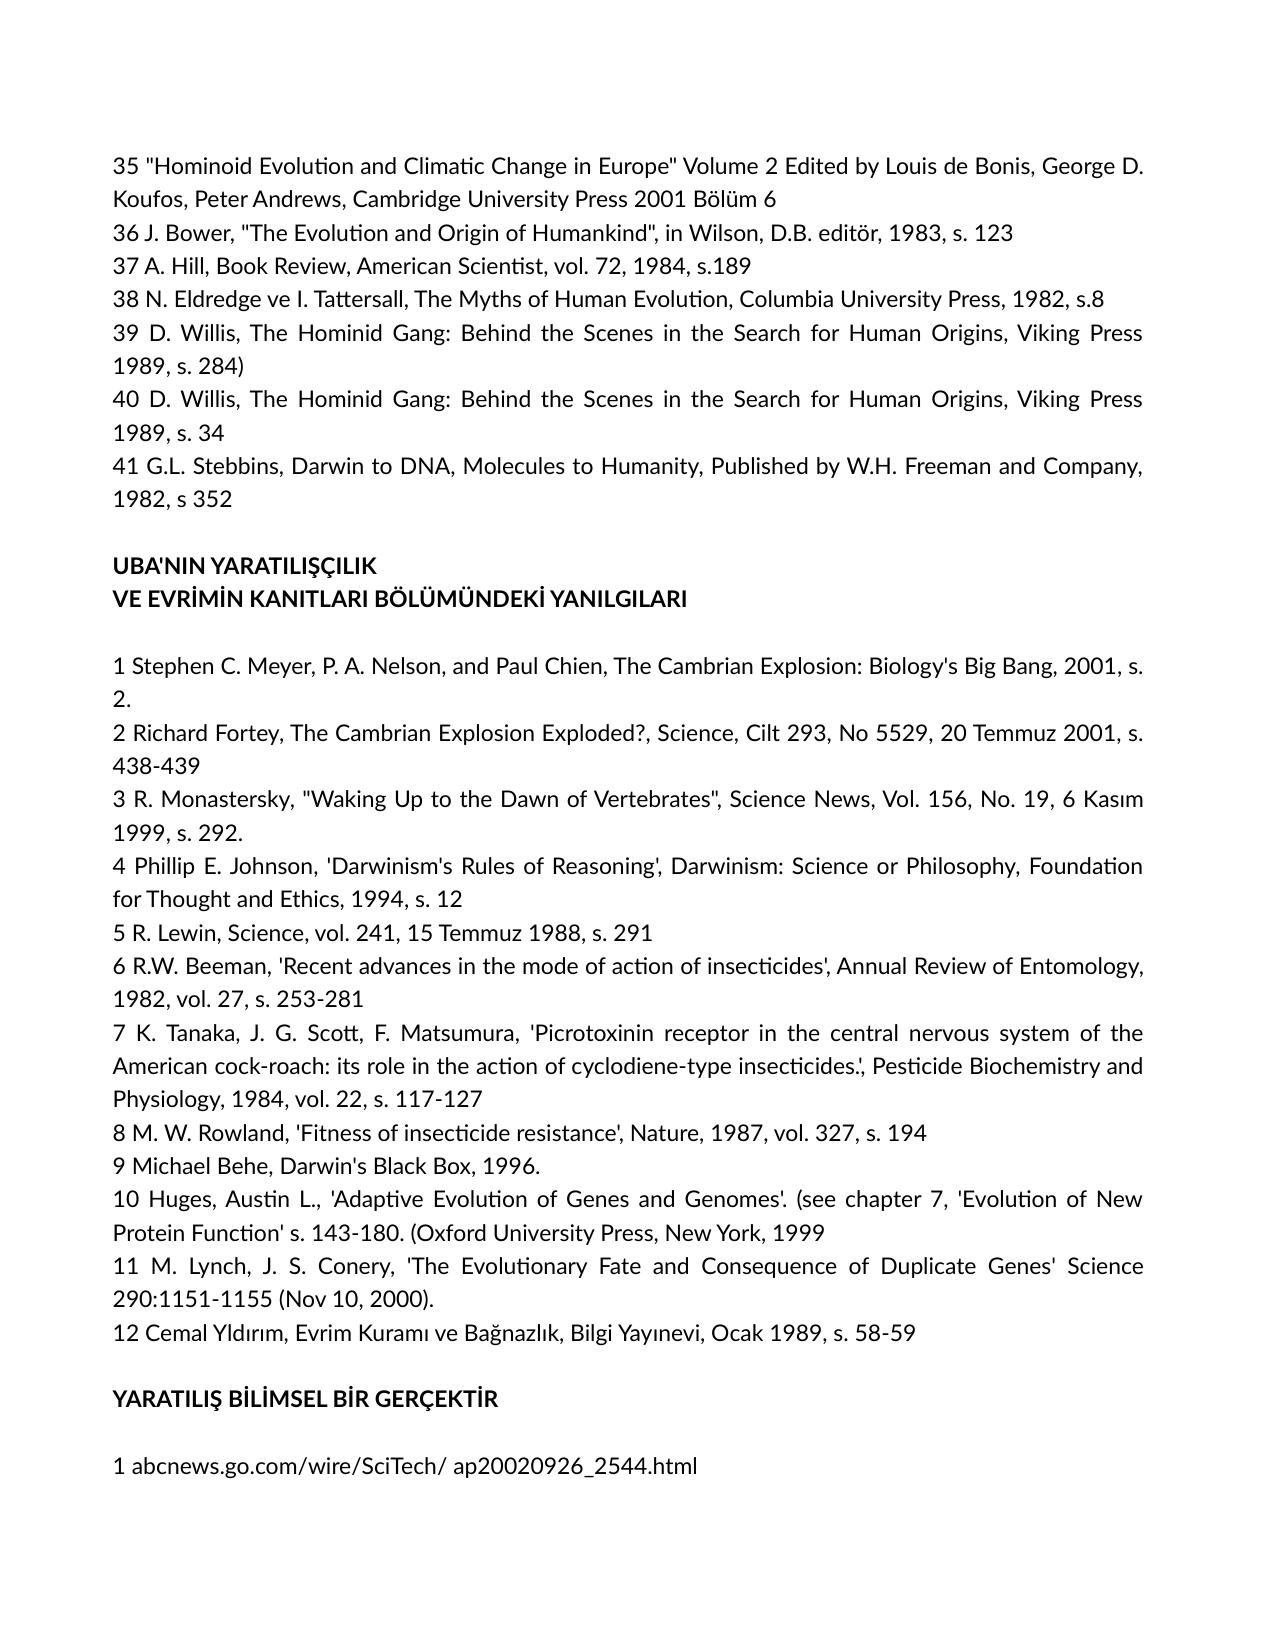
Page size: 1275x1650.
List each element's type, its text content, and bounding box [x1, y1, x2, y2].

text 1 Stephen C. Meyer, P. A. Nelson, and Paul Chien, The Cambrian Explosion: Biology's Big Bang, 2001, s. 2. [112, 648, 1145, 714]
text UBA'NIN YARATILIŞÇILIK [112, 548, 1145, 581]
text 9 Michael Behe, Darwin's Black Box, 1996. [112, 1148, 1145, 1181]
text 3 R. Monastersky, "Waking Up to the Dawn of Vertebrates", Science News, Vol. 156, No. 19, 6 Kasım 1999, s. 292. [112, 781, 1145, 848]
text 36 J. Bower, "The Evolution and Origin of Humankind", in Wilson, D.B. editör, 1983, s. 123 [112, 214, 1145, 248]
text 41 G.L. Stebbins, Darwin to DNA, Molecules to Humanity, Published by W.H. Freeman and Company, 1982, s 352 [112, 448, 1145, 514]
text 2 Richard Fortey, The Cambrian Explosion Exploded?, Science, Cilt 293, No 5529, 20 Temmuz 2001, s. 438-439 [112, 714, 1145, 781]
subtitle YARATILIŞ BİLİMSEL BİR GERÇEKTİR [112, 1381, 1145, 1414]
text VE EVRİMİN KANITLARI BÖLÜMÜNDEKİ YANILGILARI [112, 581, 1145, 614]
text 5 R. Lewin, Science, vol. 241, 15 Temmuz 1988, s. 291 [112, 914, 1145, 948]
text 1 abcnews.go.com/wire/SciTech/ ap20020926_2544.html [112, 1448, 1145, 1481]
text 4 Phillip E. Johnson, 'Darwinism's Rules of Reasoning', Darwinism: Science or Philosophy, Foundation for Thought and Ethics, 1994, s. 12 [112, 848, 1145, 914]
text 8 M. W. Rowland, 'Fitness of insecticide resistance', Nature, 1987, vol. 327, s. 194 [112, 1114, 1145, 1148]
text 6 R.W. Beeman, 'Recent advances in the mode of action of insecticides', Annual Review of Entomology, 1982, vol. 27, s. 253-281 [112, 948, 1145, 1014]
text 35 "Hominoid Evolution and Climatic Change in Europe" Volume 2 Edited by Louis de Bonis, George D. Koufos, Peter Andrews, Cambridge University Press 2001 Bölüm 6 [112, 148, 1145, 214]
text 40 D. Willis, The Hominid Gang: Behind the Scenes in the Search for Human Origins, Viking Press 1989, s. 34 [112, 381, 1145, 448]
text 37 A. Hill, Book Review, American Scientist, vol. 72, 1984, s.189 [112, 248, 1145, 281]
text 38 N. Eldredge ve I. Tattersall, The Myths of Human Evolution, Columbia University Press, 1982, s.8 [112, 281, 1145, 314]
text 10 Huges, Austin L., 'Adaptive Evolution of Genes and Genomes'. (see chapter 7, 'Evolution of New Protein Function' s. 143-180. (Oxford University Press, New York, 1999 [112, 1181, 1145, 1248]
text 12 Cemal Yldırım, Evrim Kuramı ve Bağnazlık, Bilgi Yayınevi, Ocak 1989, s. 58-59 [112, 1314, 1145, 1348]
text 39 D. Willis, The Hominid Gang: Behind the Scenes in the Search for Human Origins, Viking Press 1989, s. 284) [112, 314, 1145, 381]
text 11 M. Lynch, J. S. Conery, 'The Evolutionary Fate and Consequence of Duplicate Genes' Science 290:1151-1155 (Nov 10, 2000). [112, 1248, 1145, 1314]
text 7 K. Tanaka, J. G. Scott, F. Matsumura, 'Picrotoxinin receptor in the central nervous system of the American cock-roach: its role in the action of cyclodiene-type insecticides.', Pesticide Biochemistry and Physiology, 1984, vol. 22, s. 117-127 [112, 1014, 1145, 1114]
